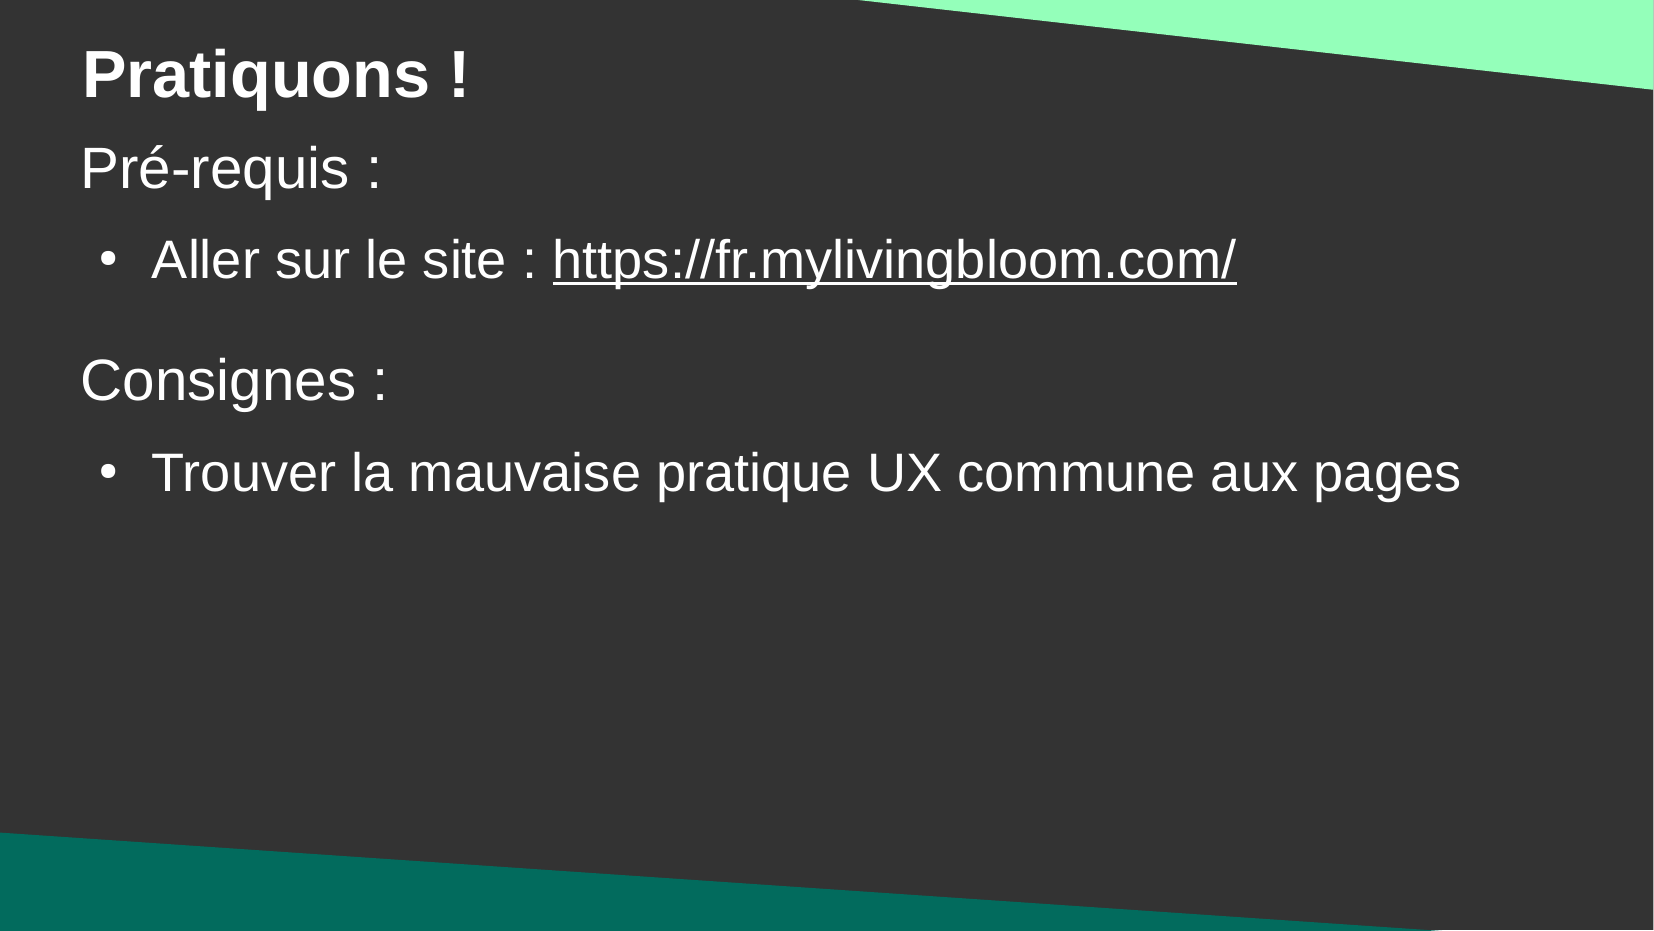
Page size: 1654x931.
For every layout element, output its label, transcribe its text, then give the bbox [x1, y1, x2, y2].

text_box [858, 0, 1654, 90]
list Consignes : Trouver la mauvaise pratique UX commune aux pages [80, 348, 1620, 508]
title Pratiquons ! [82, 37, 1571, 114]
list Pré-requis : Aller sur le site : https://fr.mylivingbloom.com/ [80, 135, 1620, 308]
